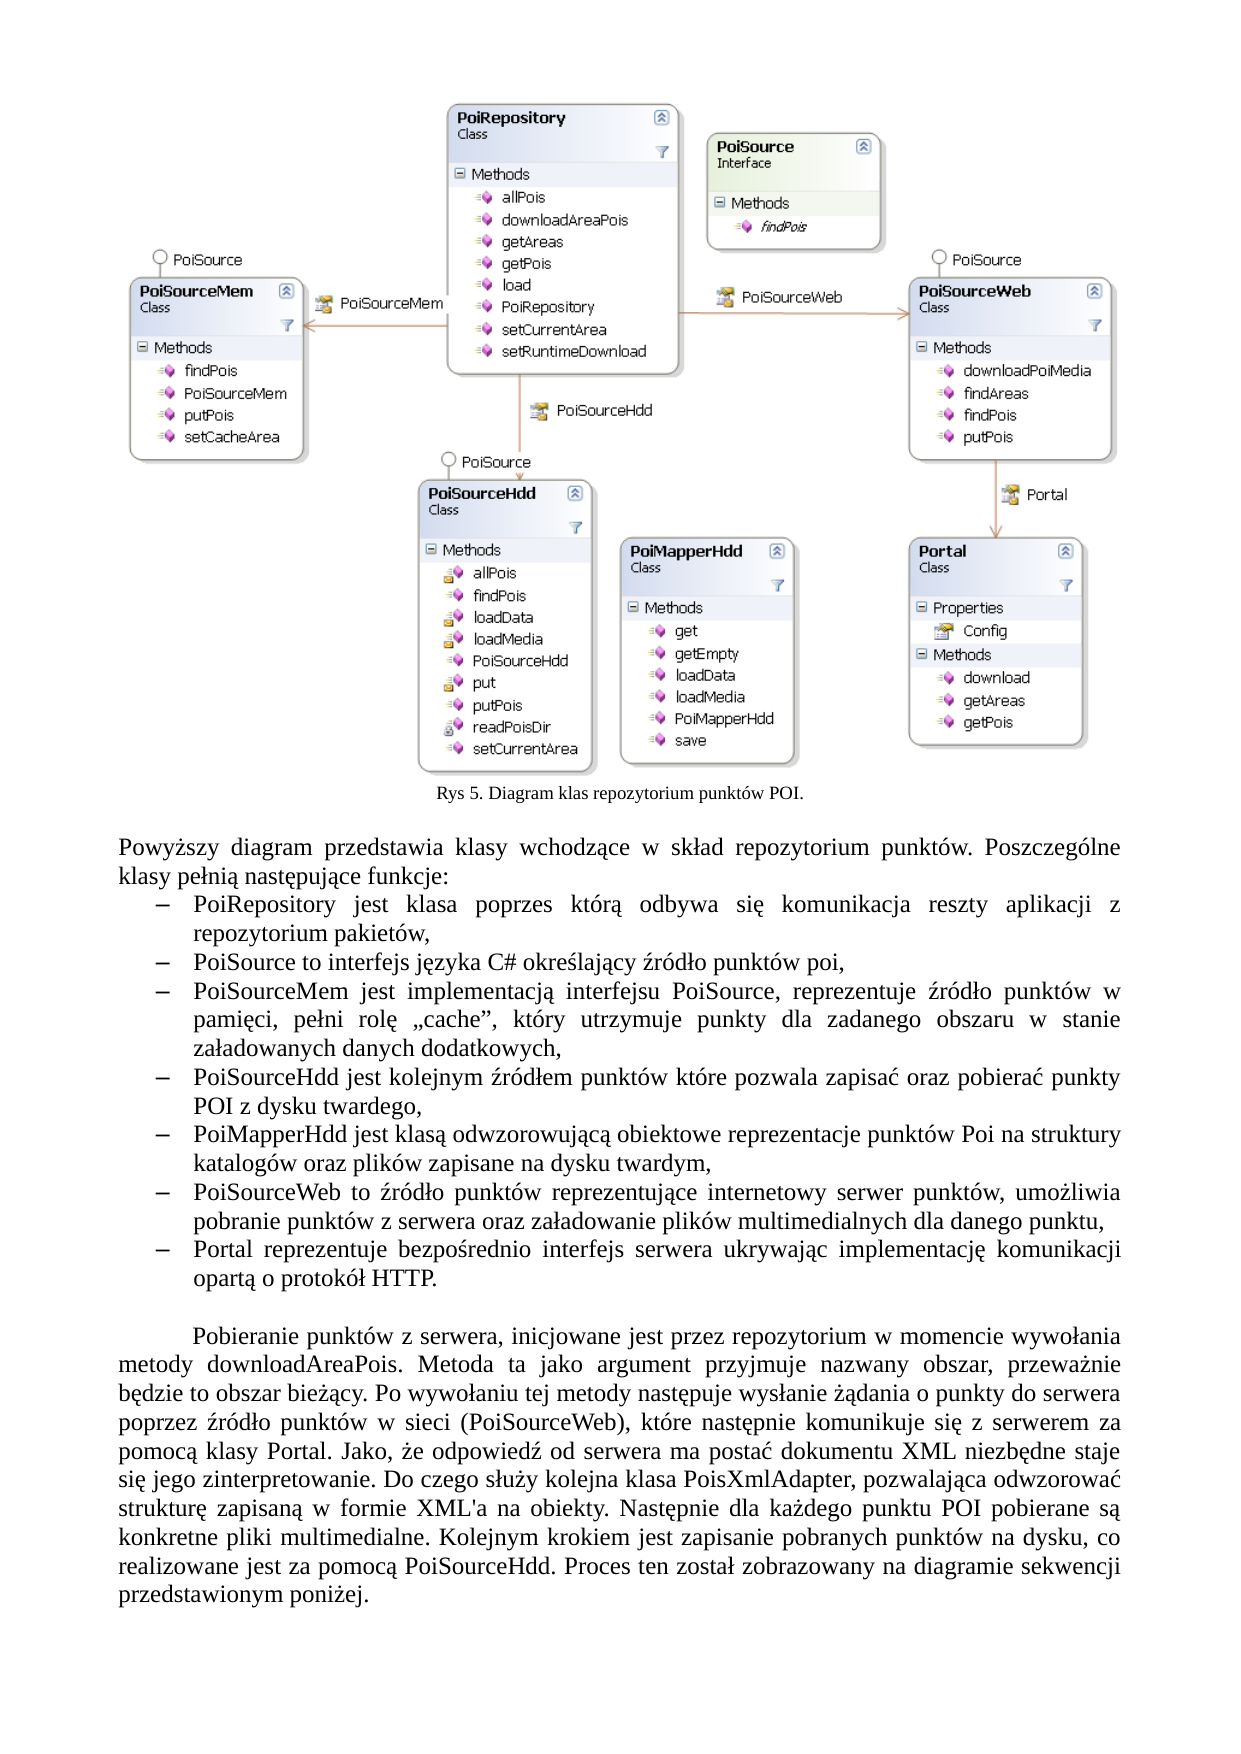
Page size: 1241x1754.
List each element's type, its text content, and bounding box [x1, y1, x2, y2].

text Powyższy diagram przedstawia klasy wchodzące w skład repozytorium punktów. Poszczególne klasy pełnią następujące funkcje: [118, 832, 1122, 889]
list Portal reprezentuje bezpośrednio interfejs serwera ukrywając implementację komunikacji opartą o protokół HTTP. [156, 1234, 1122, 1292]
list PoiSourceHdd jest kolejnym źródłem punktów które pozwala zapisać oraz pobierać punkty POI z dysku twardego, [156, 1062, 1122, 1119]
list PoiSource to interfejs języka C# określający źródło punktów poi, [156, 947, 1122, 976]
list PoiSourceMem jest implementacją interfejsu PoiSource, reprezentuje źródło punktów w pamięci, pełni rolę „cache”, który utrzymuje punkty dla zadanego obszaru w stanie załadowanych danych dodatkowych, [156, 976, 1122, 1062]
picture [118, 92, 1122, 782]
text Rys 5. Diagram klas repozytorium punktów POI. [118, 782, 1122, 803]
list PoiMapperHdd jest klasą odwzorowującą obiektowe reprezentacje punktów Poi na struktury katalogów oraz plików zapisane na dysku twardym, [156, 1119, 1122, 1177]
list PoiRepository jest klasa poprzes którą odbywa się komunikacja reszty aplikacji z repozytorium pakietów, [156, 889, 1122, 947]
list PoiSourceWeb to źródło punktów reprezentujące internetowy serwer punktów, umożliwia pobranie punktów z serwera oraz załadowanie plików multimedialnych dla danego punktu, [156, 1177, 1122, 1234]
text Pobieranie punktów z serwera, inicjowane jest przez repozytorium w momencie wywołania metody downloadAreaPois. Metoda ta jako argument przyjmuje nazwany obszar, przeważnie będzie to obszar bieżący. Po wywołaniu tej metody następuje wysłanie żądania o punkty do serwera poprzez źródło punktów w sieci (PoiSourceWeb), które następnie komunikuje się z serwerem za pomocą klasy Portal. Jako, że odpowiedź od serwera ma postać dokumentu XML niezbędne staje się jego zinterpretowanie. Do czego służy kolejna klasa PoisXmlAdapter, pozwalająca odwzorować strukturę zapisaną w formie XML'a na obiekty. Następnie dla każdego punktu POI pobierane są konkretne pliki multimedialne. Kolejnym krokiem jest zapisanie pobranych punktów na dysku, co realizowane jest za pomocą PoiSourceHdd. Proces ten został zobrazowany na diagramie sekwencji przedstawionym poniżej. [118, 1321, 1122, 1608]
